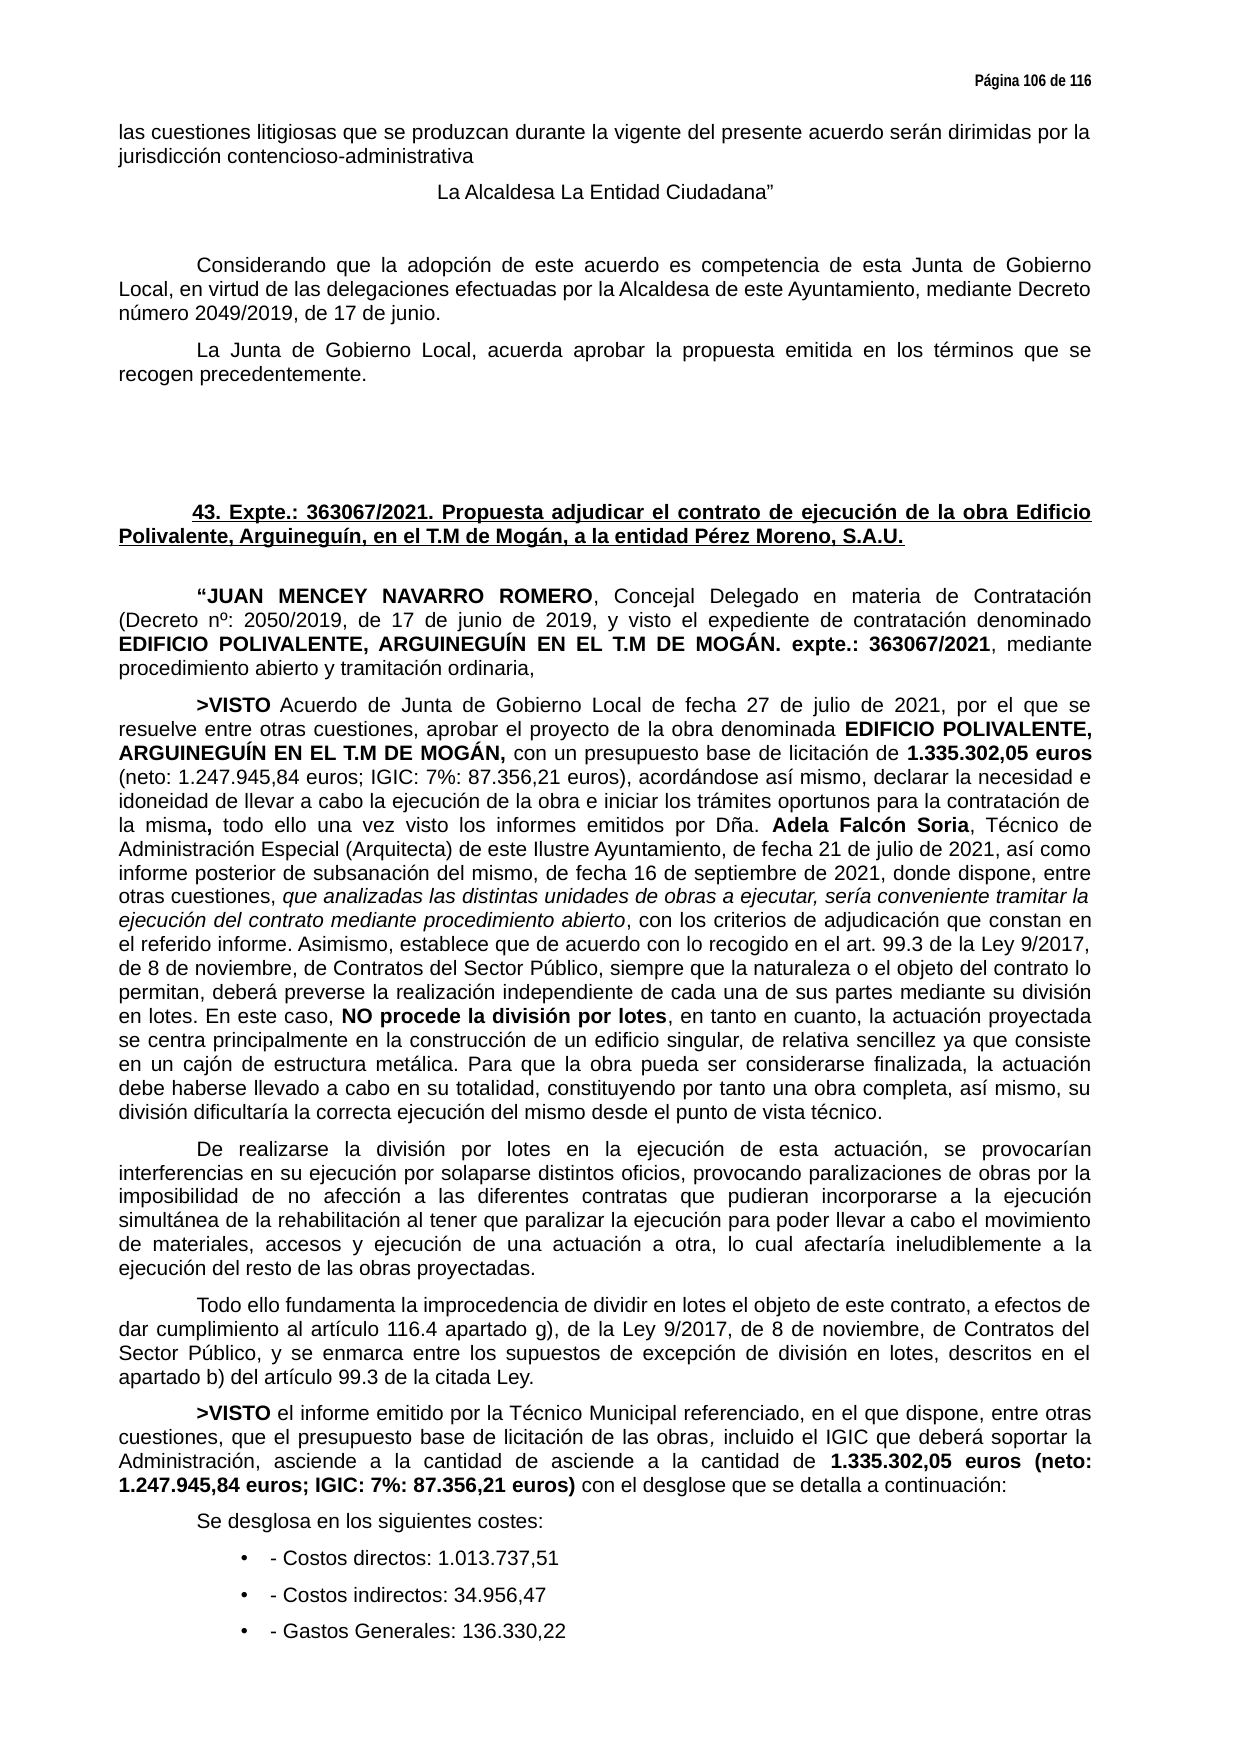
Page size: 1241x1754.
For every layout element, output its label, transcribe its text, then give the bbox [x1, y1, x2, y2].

text >VISTO Acuerdo de Junta de Gobierno Local de fecha 27 de julio de 2021, por el que se resuelve entre otras cuestiones, aprobar el proyecto de la obra denominada EDIFICIO POLIVALENTE, ARGUINEGUÍN EN EL T.M DE MOGÁN, con un presupuesto base de licitación de 1.335.302,05 euros (neto: 1.247.945,84 euros; IGIC: 7%: 87.356,21 euros), acordándose así mismo, declarar la necesidad e idoneidad de llevar a cabo la ejecución de la obra e iniciar los trámites oportunos para la contratación de la misma, todo ello una vez visto los informes emitidos por Dña. Adela Falcón Soria, Técnico de Administración Especial (Arquitecta) de este Ilustre Ayuntamiento, de fecha 21 de julio de 2021, así como informe posterior de subsanación del mismo, de fecha 16 de septiembre de 2021, donde dispone, entre otras cuestiones, que analizadas las distintas unidades de obras a ejecutar, sería conveniente tramitar la ejecución del contrato mediante procedimiento abierto, con los criterios de adjudicación que constan en el referido informe. Asimismo, establece que de acuerdo con lo recogido en el art. 99.3 de la Ley 9/2017, de 8 de noviembre, de Contratos del Sector Público, siempre que la naturaleza o el objeto del contrato lo permitan, deberá preverse la realización independiente de cada una de sus partes mediante su división en lotes. En este caso, NO procede la división por lotes, en tanto en cuanto, la actuación proyectada se centra principalmente en la construcción de un edificio singular, de relativa sencillez ya que consiste en un cajón de estructura metálica. Para que la obra pueda ser considerarse finalizada, la actuación debe haberse llevado a cabo en su totalidad, constituyendo por tanto una obra completa, así mismo, su división dificultaría la correcta ejecución del mismo desde el punto de vista técnico. [118, 693, 1092, 1124]
text “JUAN MENCEY NAVARRO ROMERO, Concejal Delegado en materia de Contratación (Decreto nº: 2050/2019, de 17 de junio de 2019, y visto el expediente de contratación denominado EDIFICIO POLIVALENTE, ARGUINEGUÍN EN EL T.M DE MOGÁN. expte.: 363067/2021, mediante procedimiento abierto y tramitación ordinaria, [118, 584, 1092, 680]
list - Gastos Generales: 136.330,22 [162, 1619, 1092, 1643]
text De realizarse la división por lotes en la ejecución de esta actuación, se provocarían interferencias en su ejecución por solaparse distintos oficios, provocando paralizaciones de obras por la imposibilidad de no afección a las diferentes contratas que pudieran incorporarse a la ejecución simultánea de la rehabilitación al tener que paralizar la ejecución para poder llevar a cabo el movimiento de materiales, accesos y ejecución de una actuación a otra, lo cual afectaría ineludiblemente a la ejecución del resto de las obras proyectadas. [118, 1136, 1092, 1280]
text Se desglosa en los siguientes costes: [118, 1509, 1092, 1533]
list - Costos indirectos: 34.956,47 [162, 1582, 1092, 1606]
text Todo ello fundamenta la improcedencia de dividir en lotes el objeto de este contrato, a efectos de dar cumplimiento al artículo 116.4 apartado g), de la Ley 9/2017, de 8 de noviembre, de Contratos del Sector Público, y se enmarca entre los supuestos de excepción de división en lotes, descritos en el apartado b) del artículo 99.3 de la citada Ley. [118, 1293, 1092, 1388]
text La Junta de Gobierno Local, acuerda aprobar la propuesta emitida en los términos que se recogen precedentemente. [118, 337, 1092, 385]
text 43. Expte.: 363067/2021. Propuesta adjudicar el contrato de ejecución de la obra Edificio Polivalente, Arguineguín, en el T.M de Mogán, a la entidad Pérez Moreno, S.A.U. [118, 500, 1092, 548]
text las cuestiones litigiosas que se produzcan durante la vigente del presente acuerdo serán dirimidas por la jurisdicción contencioso-administrativa [118, 120, 1092, 168]
text >VISTO el informe emitido por la Técnico Municipal referenciado, en el que dispone, entre otras cuestiones, que el presupuesto base de licitación de las obras, incluido el IGIC que deberá soportar la Administración, asciende a la cantidad de asciende a la cantidad de 1.335.302,05 euros (neto: 1.247.945,84 euros; IGIC: 7%: 87.356,21 euros) con el desglose que se detalla a continuación: [118, 1401, 1092, 1497]
text La Alcaldesa La Entidad Ciudadana” [118, 180, 1092, 204]
list - Costos directos: 1.013.737,51 [162, 1546, 1092, 1570]
text Considerando que la adopción de este acuerdo es competencia de esta Junta de Gobierno Local, en virtud de las delegaciones efectuadas por la Alcaldesa de este Ayuntamiento, mediante Decreto número 2049/2019, de 17 de junio. [118, 253, 1092, 325]
